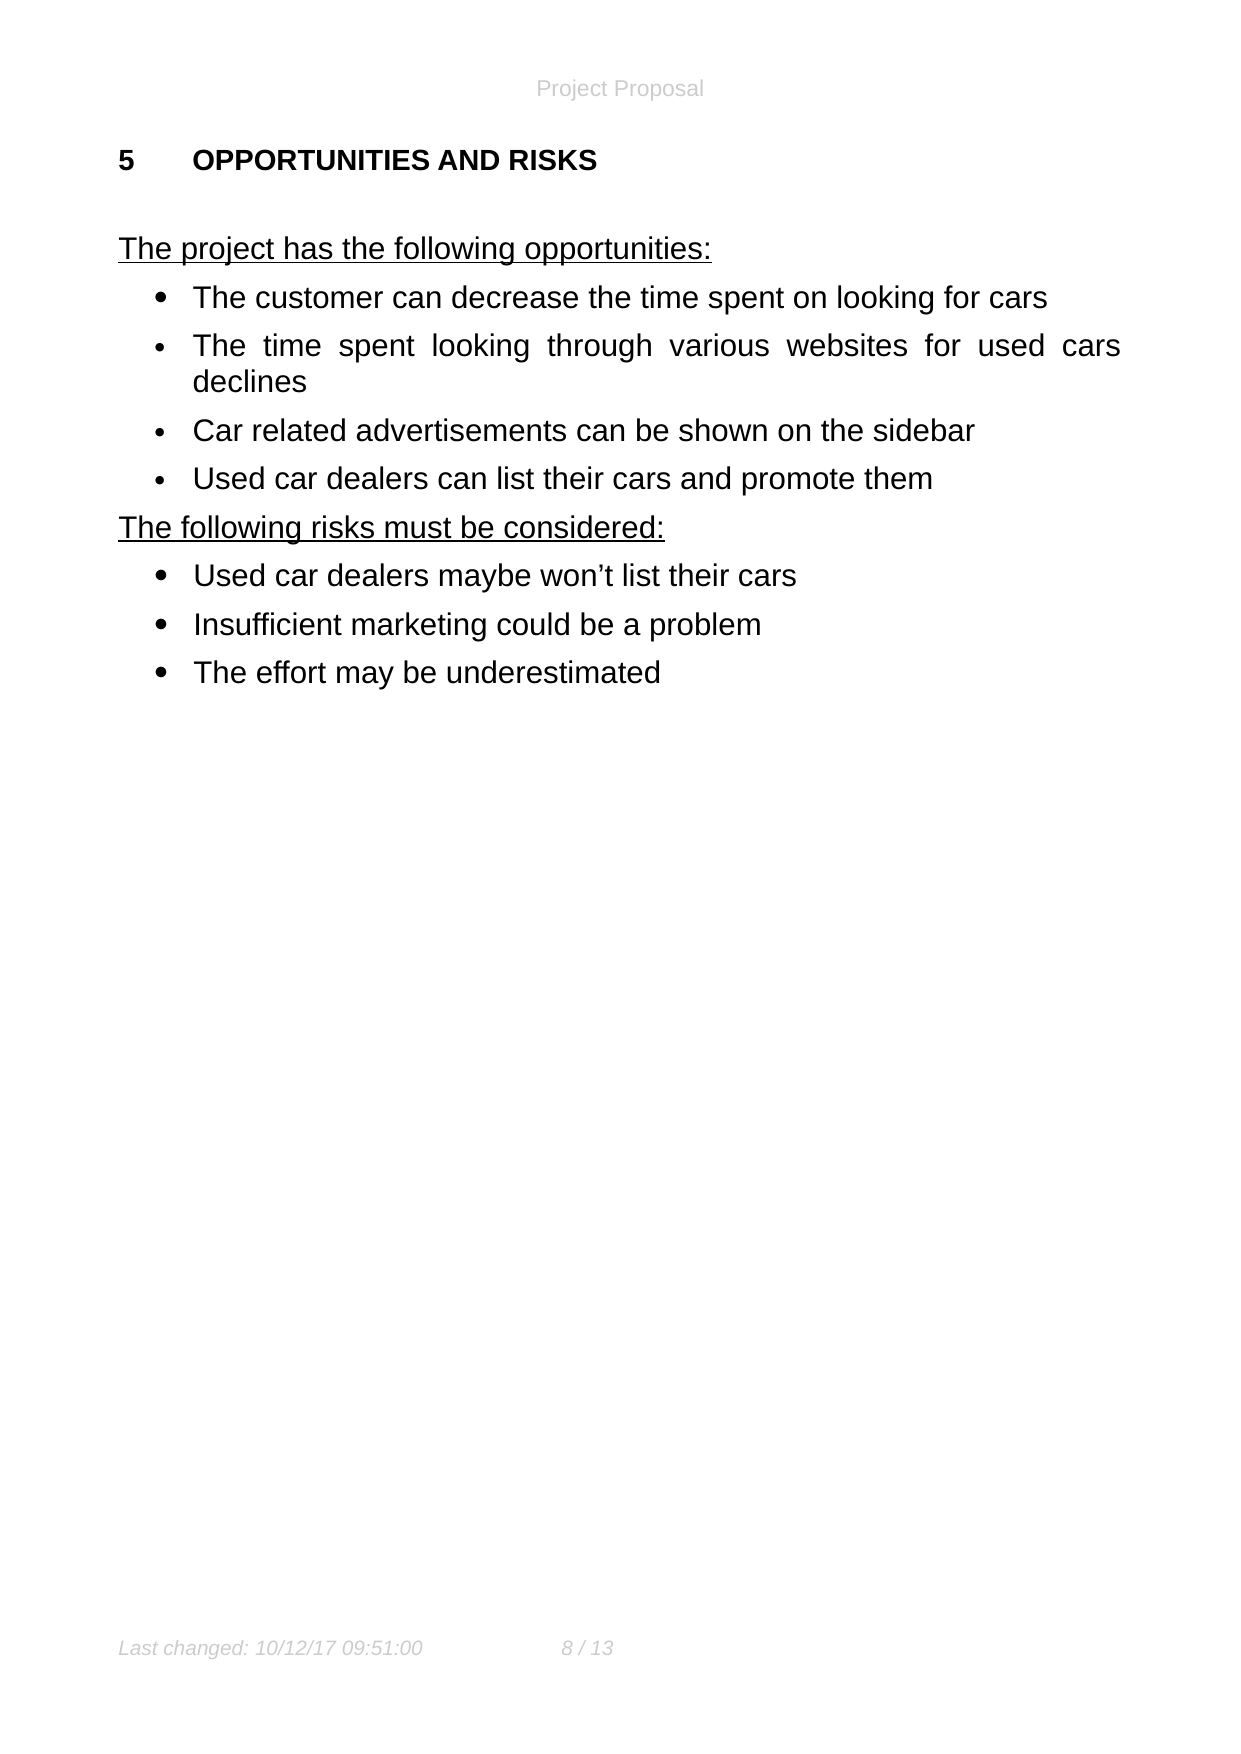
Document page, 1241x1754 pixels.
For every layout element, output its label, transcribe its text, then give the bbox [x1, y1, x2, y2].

list The effort may be underestimated [156, 654, 1122, 691]
list Used car dealers maybe won’t list their cars [156, 557, 1122, 593]
list The time spent looking through various websites for used cars declines [155, 327, 1122, 399]
list Car related advertisements can be shown on the sidebar [155, 412, 1122, 448]
text The following risks must be considered: [118, 509, 1122, 545]
list The customer can decrease the time spent on looking for cars [155, 279, 1122, 315]
subtitle Opportunities and Risks [118, 143, 1122, 177]
list Insufficient marketing could be a problem [156, 606, 1122, 642]
list Used car dealers can list their cars and promote them [155, 460, 1122, 496]
text The project has the following opportunities: [118, 230, 1122, 266]
